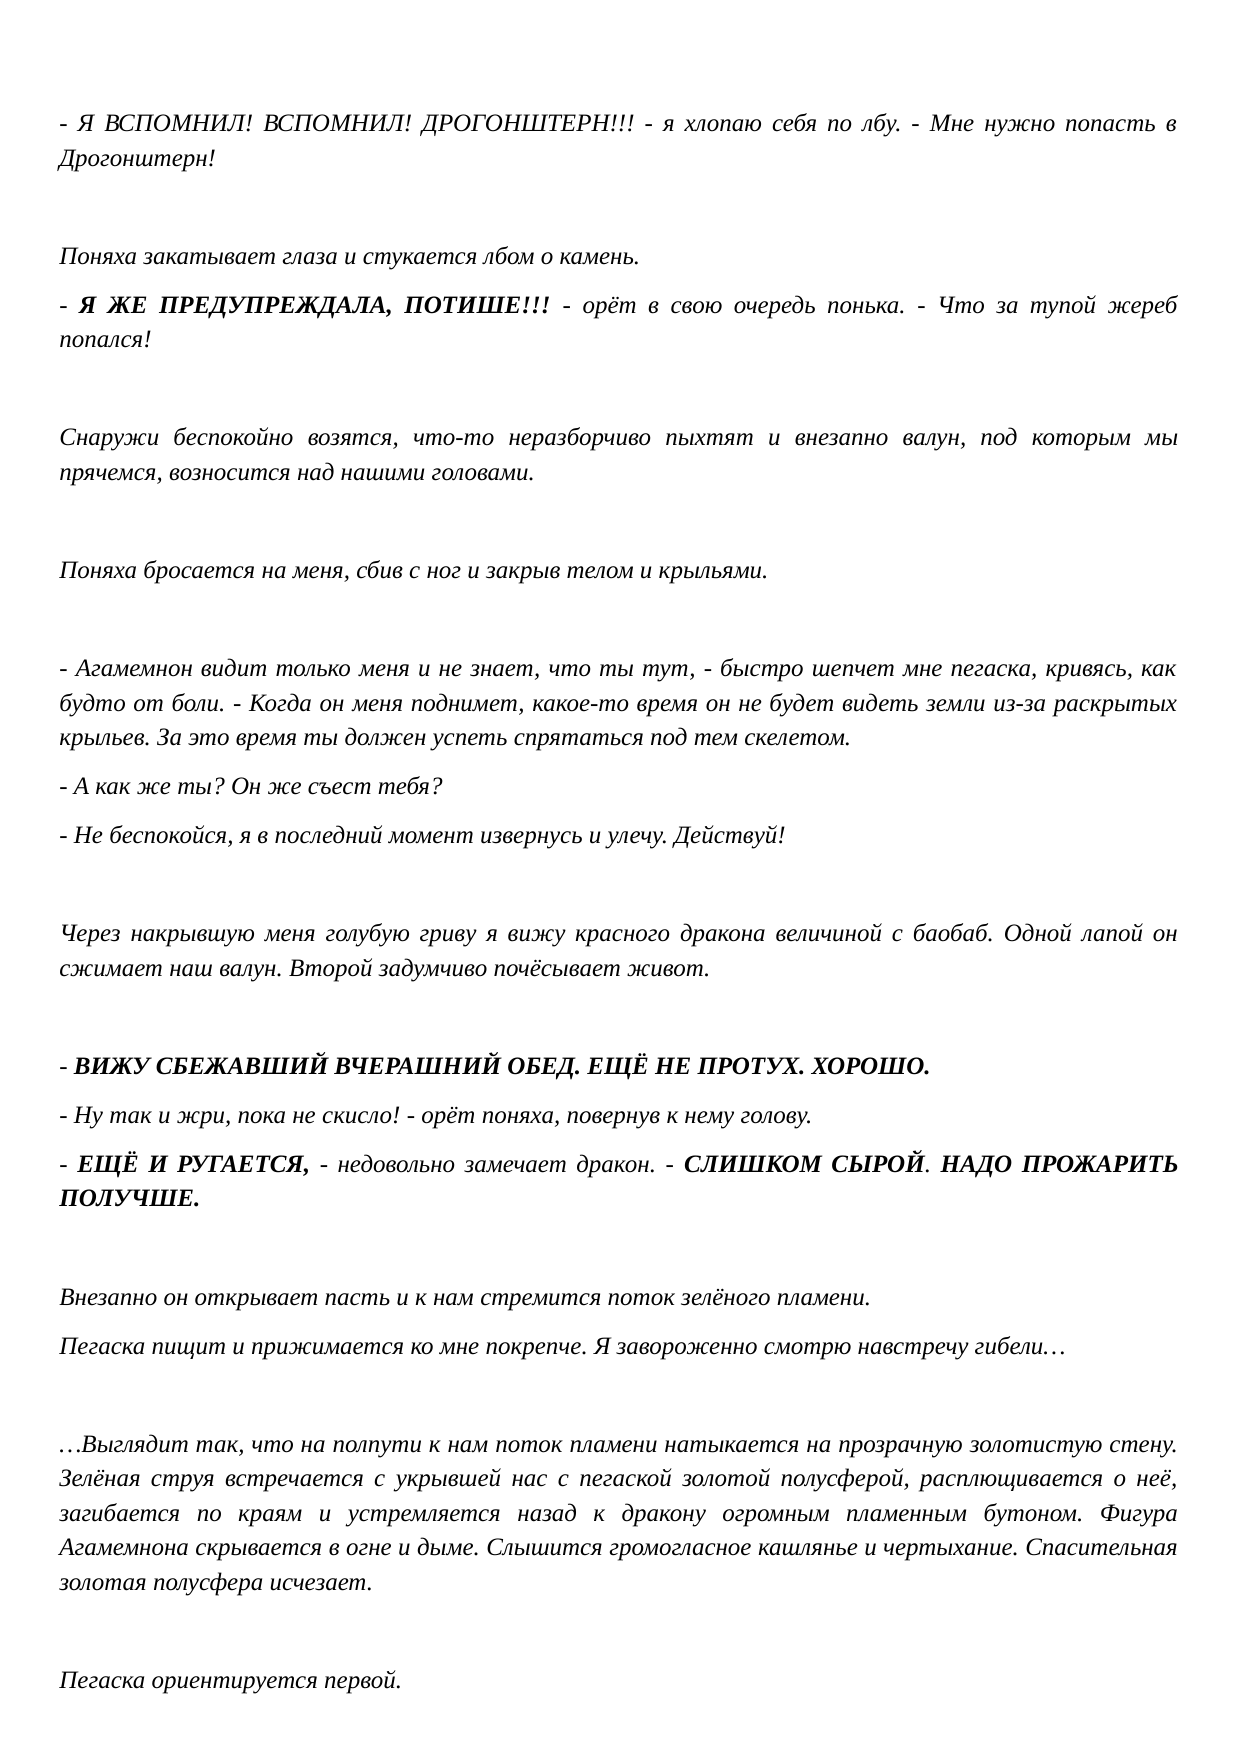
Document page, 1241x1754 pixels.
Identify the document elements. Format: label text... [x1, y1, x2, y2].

text - Я ВСПОМНИЛ! ВСПОМНИЛ! ДРОГОНШТЕРН!!! - я хлопаю себя по лбу. - Мне нужно попасть в Дрогонштерн! [59, 108, 1181, 171]
text Поняха закатывает глаза и стукается лбом о камень. [59, 241, 1181, 269]
text - А как же ты? Он же съест тебя? [59, 771, 1181, 800]
text Пегаска ориентируется первой. [59, 1665, 1181, 1694]
text Внезапно он открывает пасть и к нам стремится поток зелёного пламени. [59, 1282, 1181, 1310]
text Пегаска пищит и прижимается ко мне покрепче. Я завороженно смотрю навстречу гибели… [59, 1331, 1181, 1359]
text - Ну так и жри, пока не скисло! - орёт поняха, повернув к нему голову. [59, 1100, 1181, 1129]
text - Агамемнон видит только меня и не знает, что ты тут, - быстро шепчет мне пегаска, кривясь, как будто от боли. - Когда он меня поднимет, какое-то время он не будет видеть земли из-за раскрытых крыльев. За это время ты должен успеть спрятаться под тем скелетом. [59, 653, 1181, 751]
text - Не беспокойся, я в последний момент извернусь и улечу. Действуй! [59, 820, 1181, 849]
text - ЕЩЁ И РУГАЕТСЯ, - недовольно замечает дракон. - СЛИШКОМ СЫРОЙ. НАДО ПРОЖАРИТЬ ПОЛУЧШЕ. [59, 1149, 1181, 1212]
text …Выглядит так, что на полпути к нам поток пламени натыкается на прозрачную золотистую стену. Зелёная струя встречается с укрывшей нас с пегаской золотой полусферой, расплющивается о неё, загибается по краям и устремляется назад к дракону огромным пламенным бутоном. Фигура Агамемнона скрывается в огне и дыме. Слышится громогласное кашлянье и чертыхание. Спасительная золотая полусфера исчезает. [59, 1429, 1181, 1596]
text Через накрывшую меня голубую гриву я вижу красного дракона величиной с баобаб. Одной лапой он сжимает наш валун. Второй задумчиво почёсывает живот. [59, 918, 1181, 982]
text Поняха бросается на меня, сбив с ног и закрыв телом и крыльями. [59, 555, 1181, 584]
text - Я ЖЕ ПРЕДУПРЕЖДАЛА, ПОТИШЕ!!! - орёт в свою очередь понька. - Что за тупой жереб попался! [59, 290, 1181, 353]
text Снаружи беспокойно возятся, что-то неразборчиво пыхтят и внезапно валун, под которым мы прячемся, возносится над нашими головами. [59, 422, 1181, 486]
text - ВИЖУ СБЕЖАВШИЙ ВЧЕРАШНИЙ ОБЕД. ЕЩЁ НЕ ПРОТУХ. ХОРОШО. [59, 1051, 1181, 1080]
